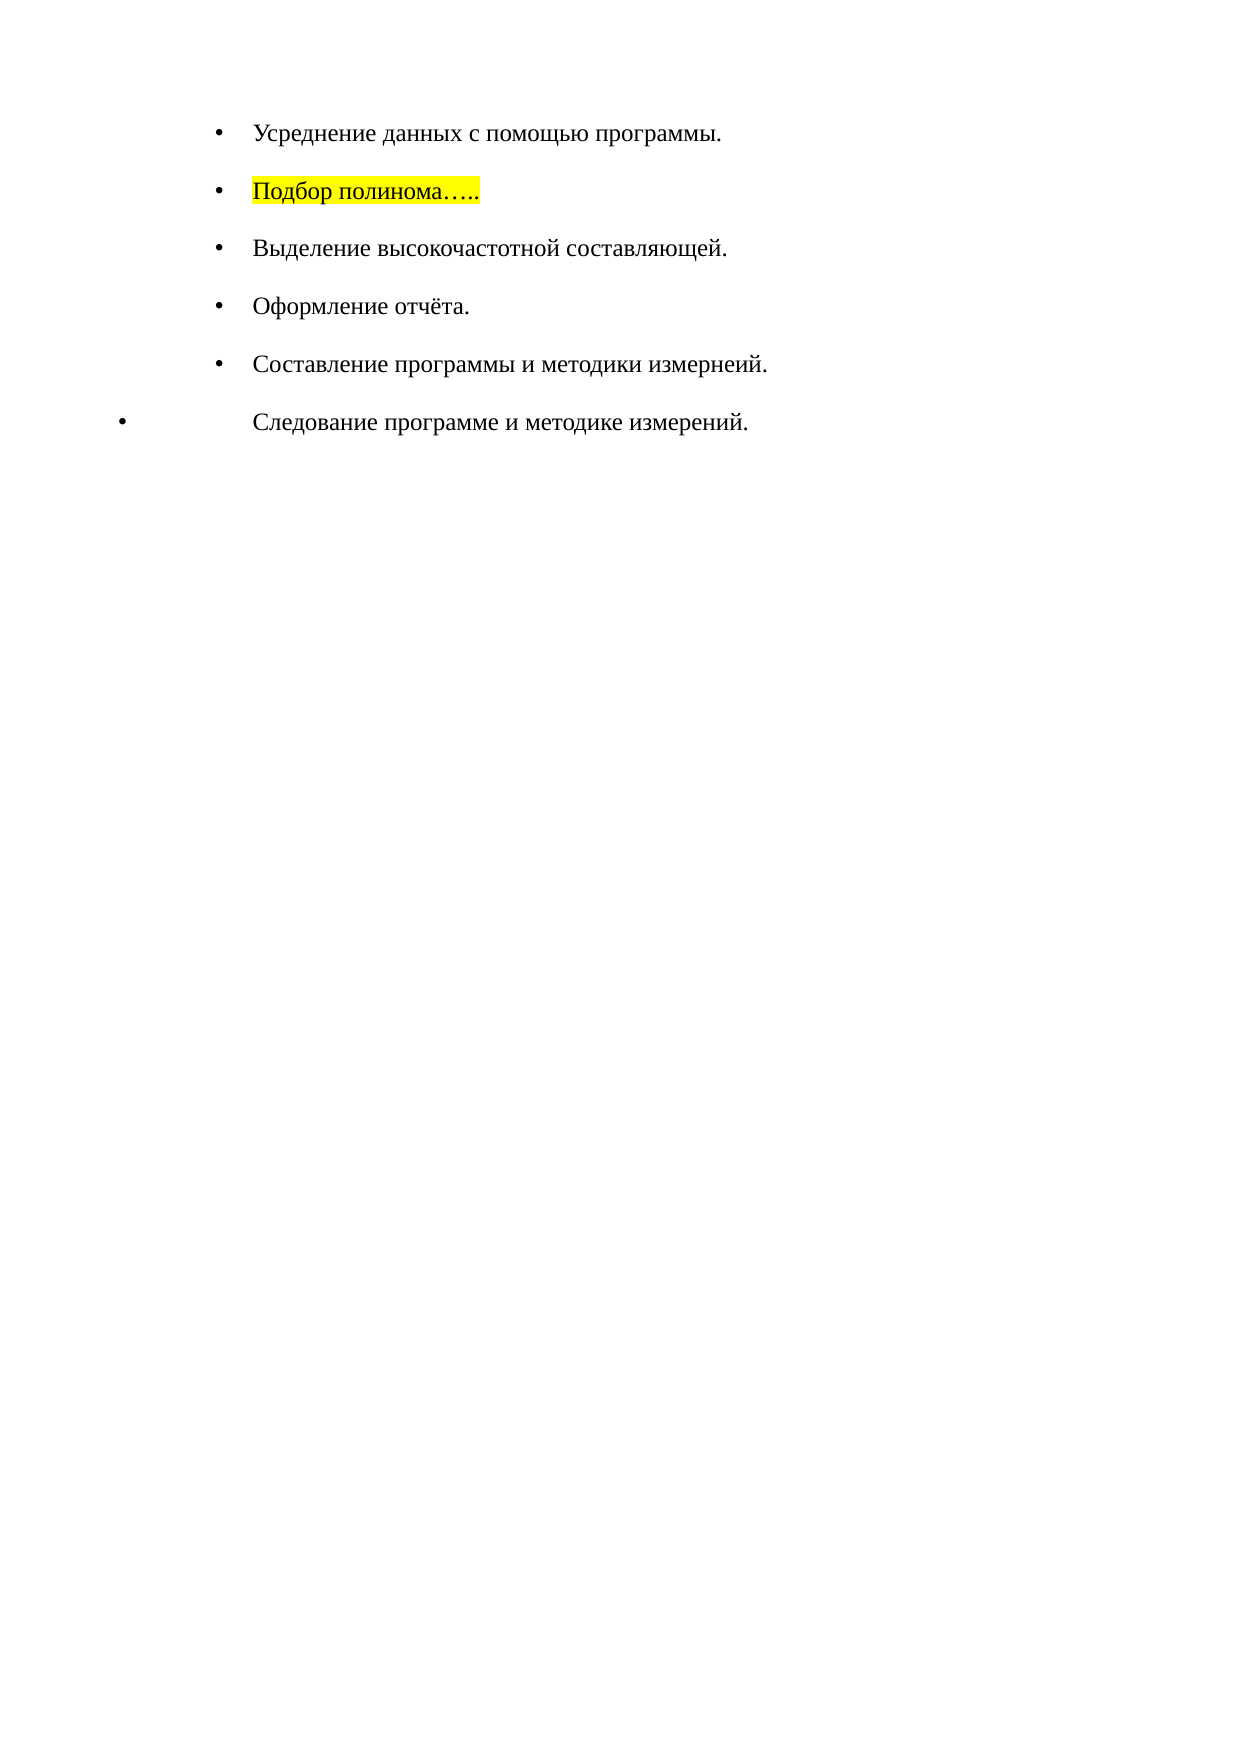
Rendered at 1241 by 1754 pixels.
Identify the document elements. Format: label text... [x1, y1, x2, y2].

list Усреднение данных с помощью программы. [215, 118, 1122, 147]
list Составление программы и методики измернеий. [215, 349, 1122, 378]
list Следование программе и методике измерений. [118, 407, 1122, 435]
list Выделение высокочастотной составляющей. [215, 233, 1122, 262]
list Подбор полинома….. [215, 176, 1122, 204]
list Оформление отчёта. [215, 291, 1122, 320]
